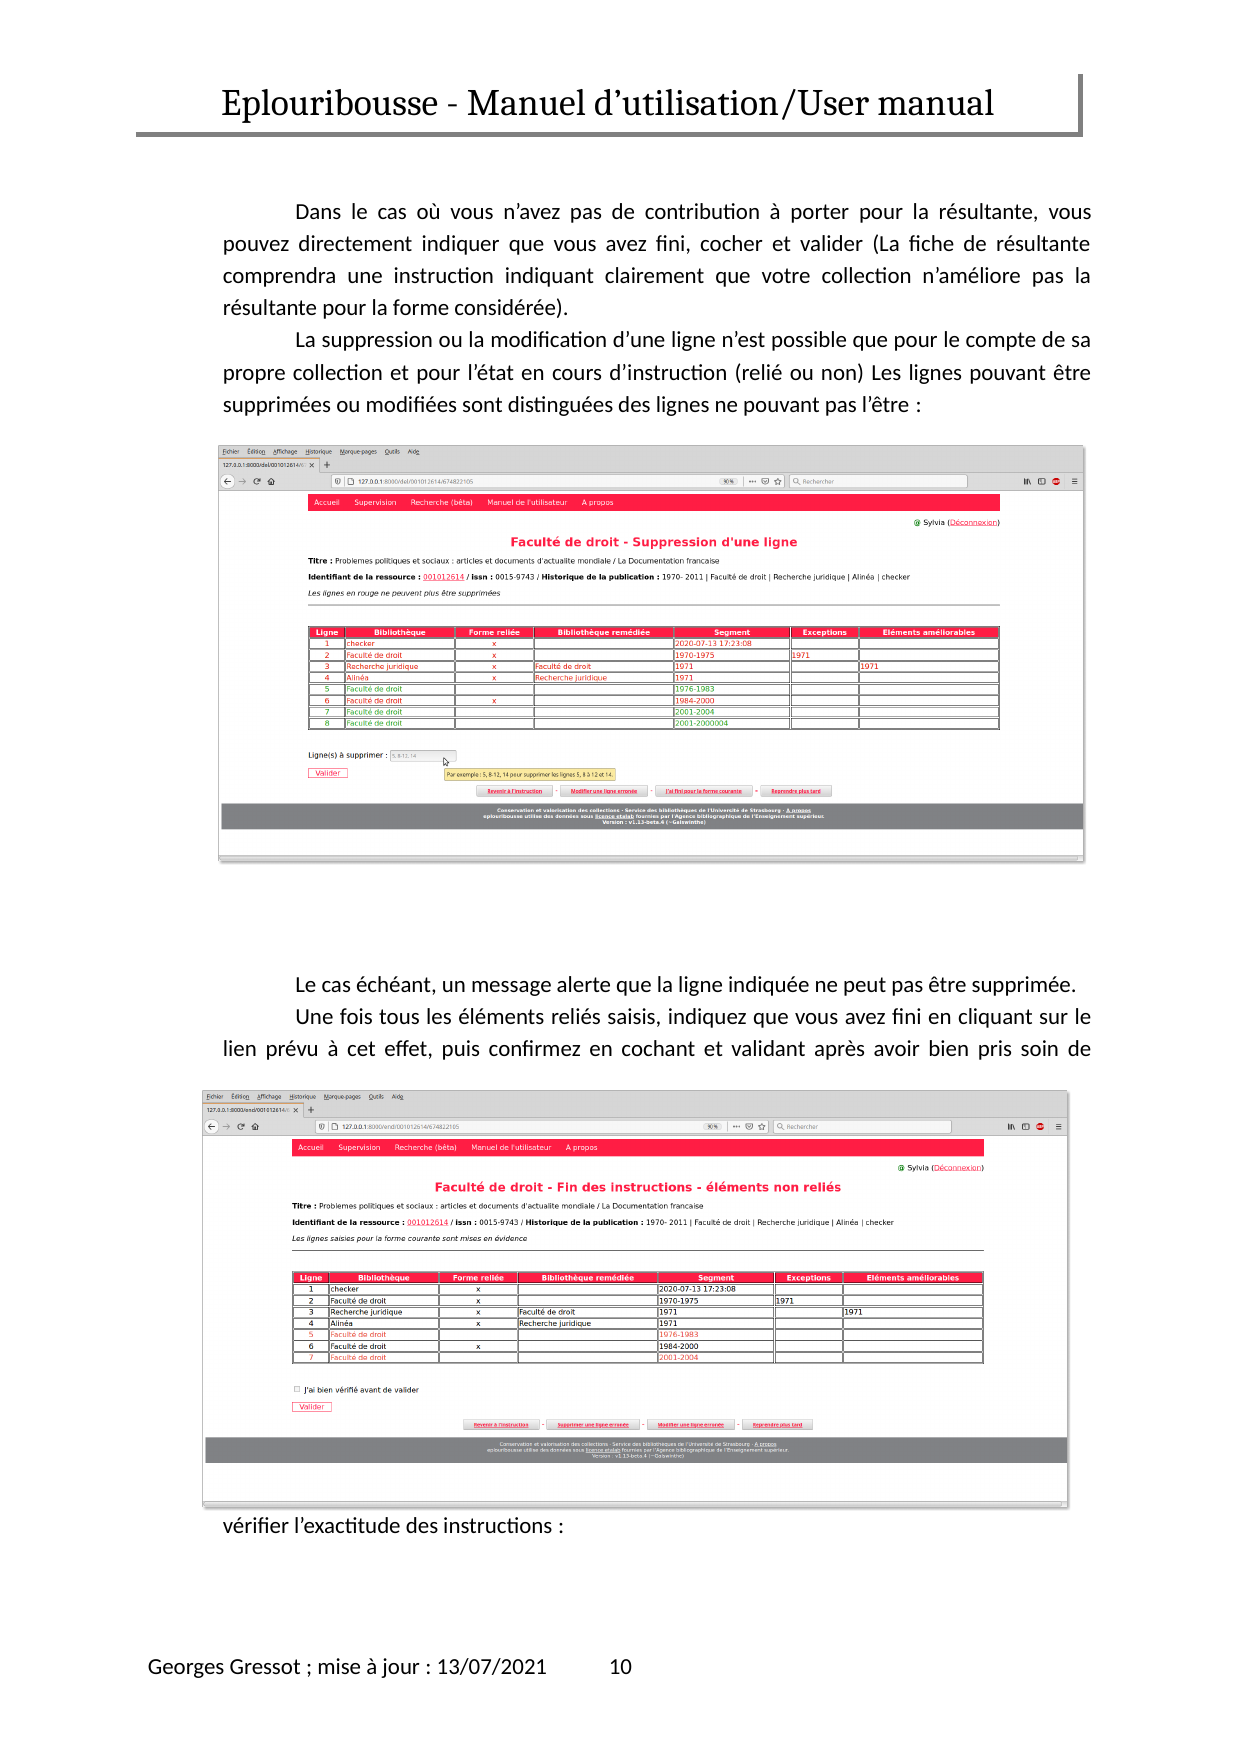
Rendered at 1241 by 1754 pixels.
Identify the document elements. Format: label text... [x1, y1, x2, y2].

picture [216, 443, 1087, 865]
list Une fois tous les éléments reliés saisis, indiquez que vous avez fini en cliquant sur le lien prévu à cet effet, puis confirmez en cochant et validant après avoir bien pris soin de vérifier l’exactitude des instructions : [223, 1002, 1093, 1539]
list Le cas échéant, un message alerte que la ligne indiquée ne peut pas être supprimée. [223, 970, 1093, 998]
list La suppression ou la modification d’une ligne n’est possible que pour le compte de sa propre collection et pour l’état en cours d’instruction (relié ou non) Les lignes pouvant être supprimées ou modifiées sont distinguées des lignes ne pouvant pas l’être : [223, 326, 1093, 418]
list Dans le cas où vous n’avez pas de contribution à porter pour la résultante, vous pouvez directement indiquer que vous avez fini, cocher et valider (La fiche de résultante comprendra une instruction indiquant clairement que votre collection n’améliore pas la résultante pour la forme considérée). [223, 197, 1093, 321]
picture [200, 1088, 1071, 1511]
